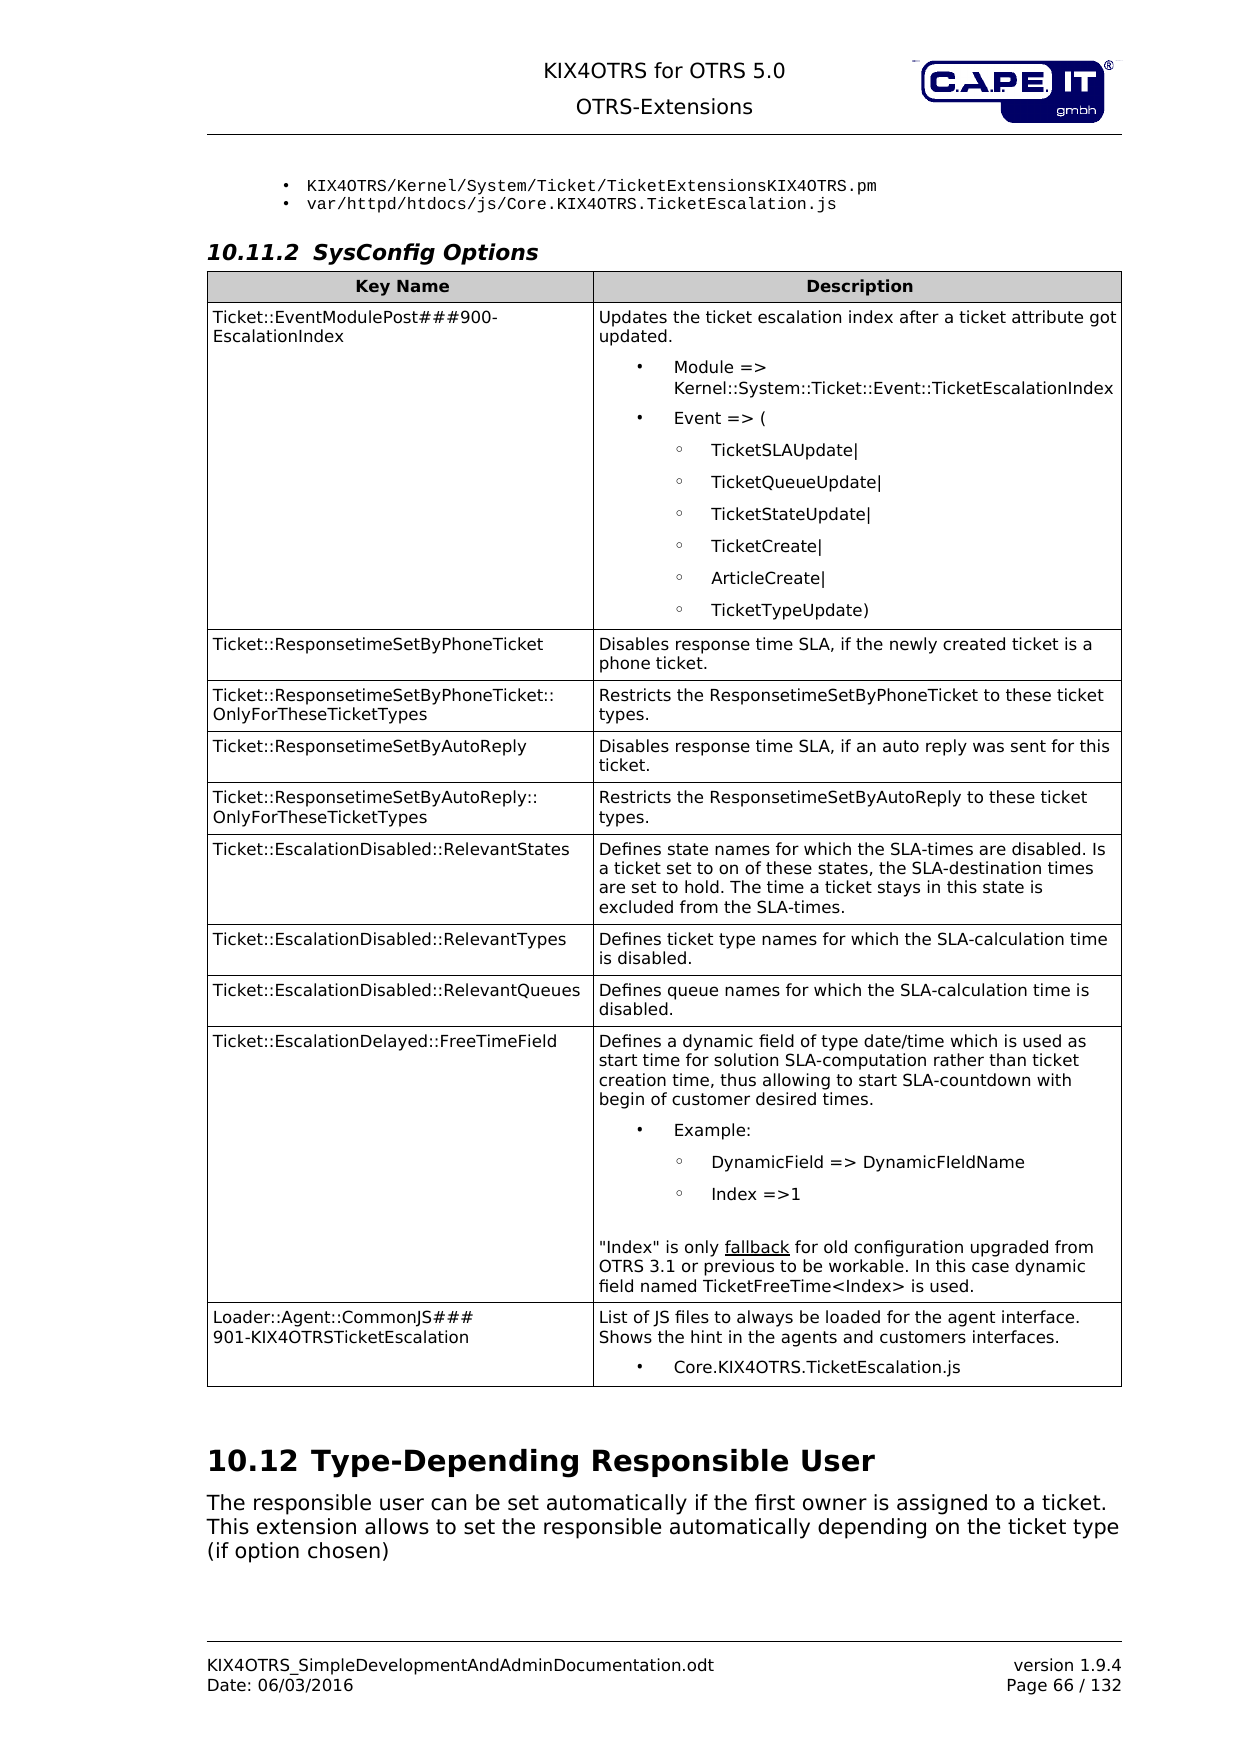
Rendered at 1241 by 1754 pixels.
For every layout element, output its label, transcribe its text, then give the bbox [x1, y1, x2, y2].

table_cell Disables response time SLA, if an auto reply was sent for this ticket. [594, 732, 1121, 782]
table_cell Defines a dynamic field of type date/time which is used as start time for solution SLA-computation rather than ticket creation time, thus allowing to start SLA-countdown with begin of customer desired times. Example: DynamicField => DynamicFIeldName Index =>1 "Index" is only fallback for old configuration upgraded from OTRS 3.1 or previous to be workable. In this case dynamic field named TicketFreeTime<Index> is used. [594, 1027, 1121, 1302]
subtitle Type-Depending Responsible User [207, 1445, 1122, 1479]
table_cell Updates the ticket escalation index after a ticket attribute got updated. Module => Kernel::System::Ticket::Event::TicketEscalationIndex Event => ( TicketSLAUpdate| TicketQueueUpdate| TicketStateUpdate| TicketCreate| ArticleCreate| TicketTypeUpdate) [594, 303, 1121, 628]
table_cell Ticket::EscalationDisabled::RelevantStates [208, 835, 593, 923]
subtitle var/httpd/htdocs/js/Core.KIX4OTRS.TicketEscalation.js [283, 196, 1122, 215]
table_cell Defines queue names for which the SLA-calculation time is disabled. [594, 976, 1121, 1026]
picture [921, 60, 1114, 123]
table_cell Ticket::ResponsetimeSetByPhoneTicket:: OnlyForTheseTicketTypes [208, 681, 593, 731]
subtitle SysConfig Options [207, 239, 1122, 265]
subtitle KIX4OTRS/Kernel/System/Ticket/TicketExtensionsKIX4OTRS.pm [283, 177, 1122, 196]
table_header Key Name [208, 272, 593, 302]
table_cell Ticket::EventModulePost###900-EscalationIndex [208, 303, 593, 628]
table_cell Ticket::ResponsetimeSetByAutoReply:: OnlyForTheseTicketTypes [208, 783, 593, 833]
table_cell List of JS files to always be loaded for the agent interface. Shows the hint in the agents and customers interfaces. Core.KIX4OTRS.TicketEscalation.js [594, 1303, 1121, 1386]
table_header Description [594, 272, 1121, 302]
table_cell Defines ticket type names for which the SLA-calculation time is disabled. [594, 925, 1121, 975]
table_cell Ticket::ResponsetimeSetByPhoneTicket [208, 630, 593, 680]
table_cell Ticket::EscalationDisabled::RelevantQueues [208, 976, 593, 1026]
text The responsible user can be set automatically if the first owner is assigned to a ticket. This extension allows to set the responsible automatically depending on the ticket type (if option chosen) [207, 1491, 1122, 1564]
table_cell Restricts the ResponsetimeSetByPhoneTicket to these ticket types. [594, 681, 1121, 731]
table_cell Disables response time SLA, if the newly created ticket is a phone ticket. [594, 630, 1121, 680]
table_cell Ticket::EscalationDisabled::RelevantTypes [208, 925, 593, 975]
table_cell Loader::Agent::CommonJS### 901-KIX4OTRSTicketEscalation [208, 1303, 593, 1386]
table_cell Ticket::EscalationDelayed::FreeTimeField [208, 1027, 593, 1302]
table_cell Restricts the ResponsetimeSetByAutoReply to these ticket types. [594, 783, 1121, 833]
table_cell Defines state names for which the SLA-times are disabled. Is a ticket set to on of these states, the SLA-destination times are set to hold. The time a ticket stays in this state is excluded from the SLA-times. [594, 835, 1121, 923]
table_cell Ticket::ResponsetimeSetByAutoReply [208, 732, 593, 782]
